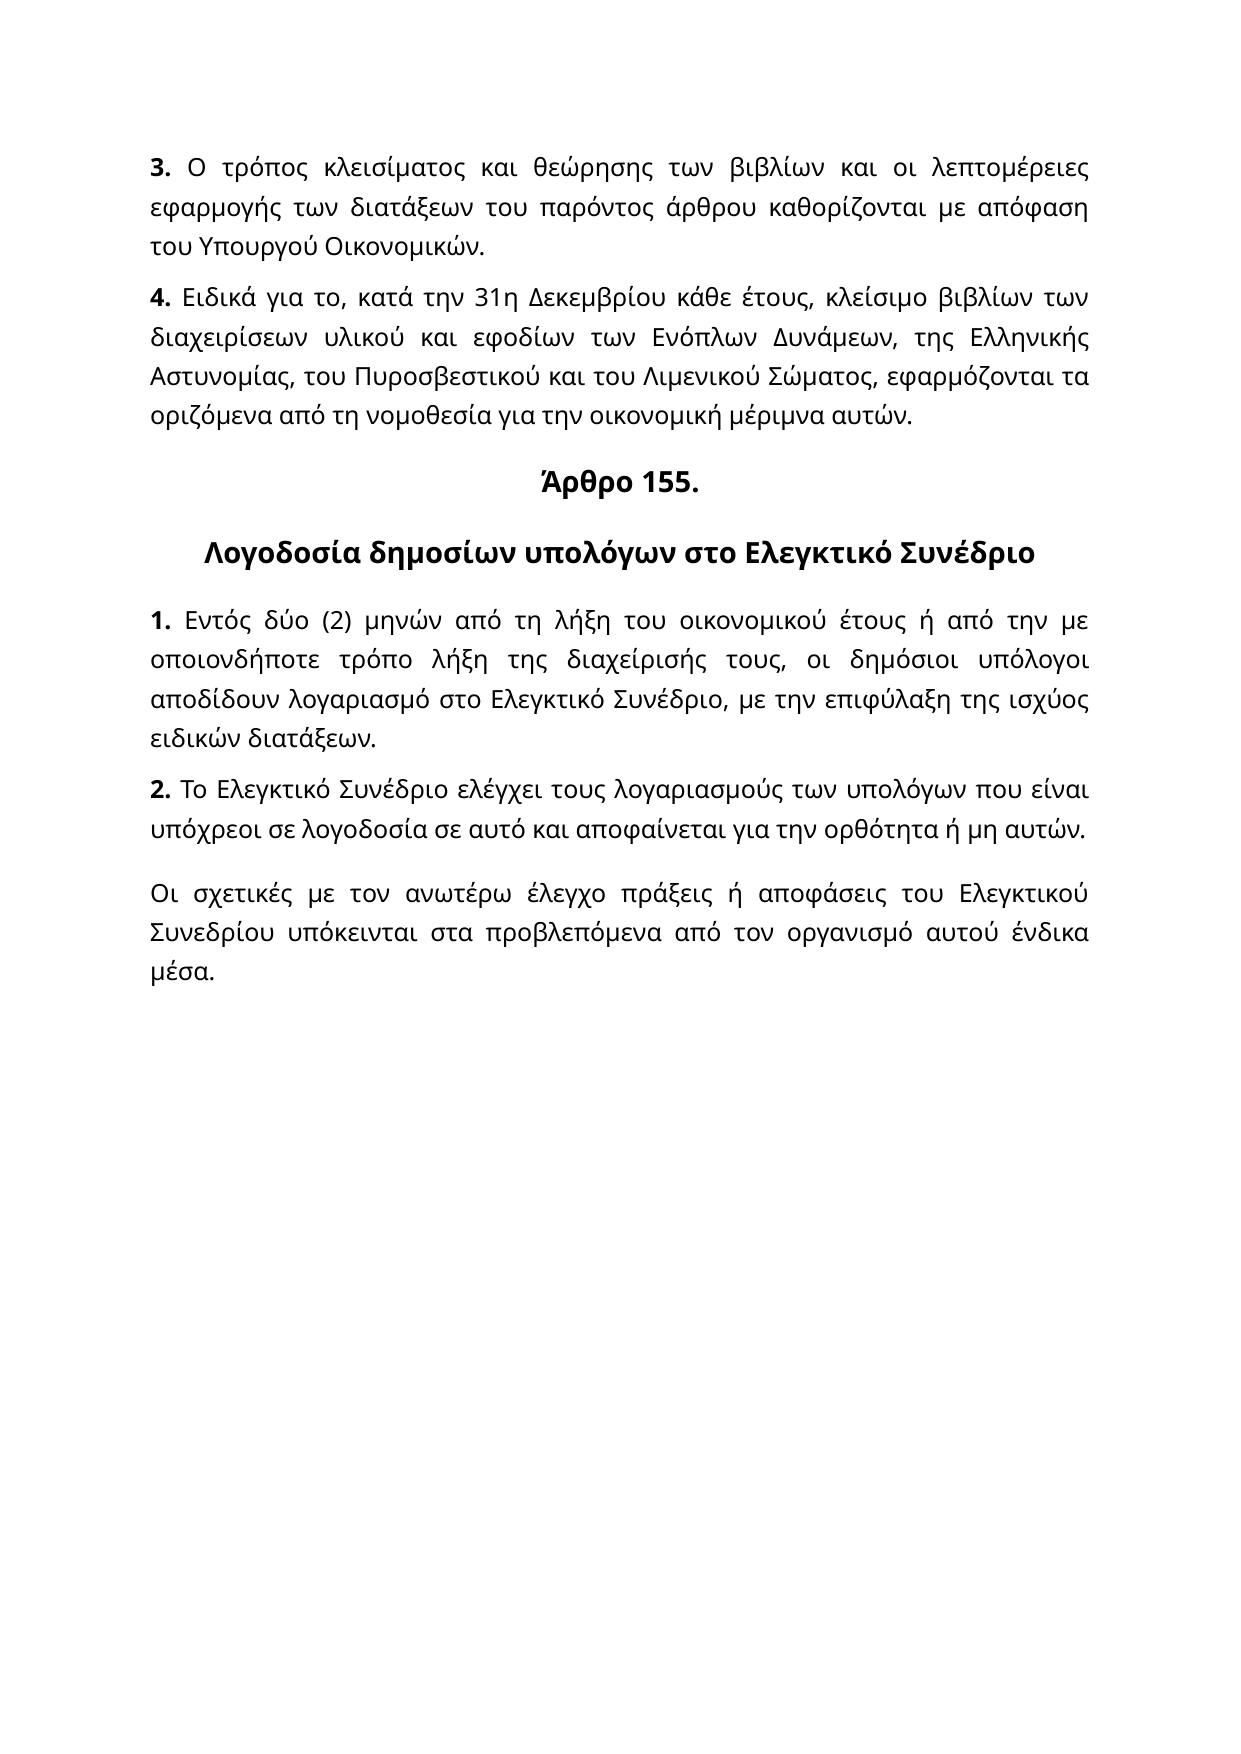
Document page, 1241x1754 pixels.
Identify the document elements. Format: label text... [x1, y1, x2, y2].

text 2. Το Ελεγκτικό Συνέδριο ελέγχει τους λογαριασμούς των υπολόγων που είναι υπόχρεοι σε λογοδοσία σε αυτό και αποφαίνεται για την ορθότητα ή μη αυτών. [150, 772, 1090, 845]
text Οι σχετικές με τον ανωτέρω έλεγχο πράξεις ή αποφάσεις του Ελεγκτικού Συνεδρίου υπόκεινται στα προβλεπόμενα από τον οργανισμό αυτού ένδικα μέσα. [150, 875, 1090, 988]
subtitle Λογοδοσία δημοσίων υπολόγων στο Ελεγκτικό Συνέδριο [150, 532, 1090, 572]
text 1. Εντός δύο (2) μηνών από τη λήξη του οικονομικού έτους ή από την με οποιονδήποτε τρόπο λήξη της διαχείρισής τους, οι δημόσιοι υπόλογοι αποδίδουν λογαριασμό στο Ελεγκτικό Συνέδριο, με την επιφύλαξη της ισχύος ειδικών διατάξεων. [150, 603, 1090, 754]
subtitle Άρθρο 155. [150, 462, 1090, 501]
text 4. Ειδικά για το, κατά την 31η Δεκεμβρίου κάθε έτους, κλείσιμο βιβλίων των διαχειρίσεων υλικού και εφοδίων των Ενόπλων Δυνάμεων, της Ελληνικής Αστυνομίας, του Πυροσβεστικού και του Λιμενικού Σώματος, εφαρμόζονται τα οριζόμενα από τη νομοθεσία για την οικονομική μέριμνα αυτών. [150, 280, 1090, 432]
text 3. Ο τρόπος κλεισίματος και θεώρησης των βιβλίων και οι λεπτομέρειες εφαρμογής των διατάξεων του παρόντος άρθρου καθορίζονται με απόφαση του Υπουργού Οικονομικών. [150, 150, 1090, 262]
